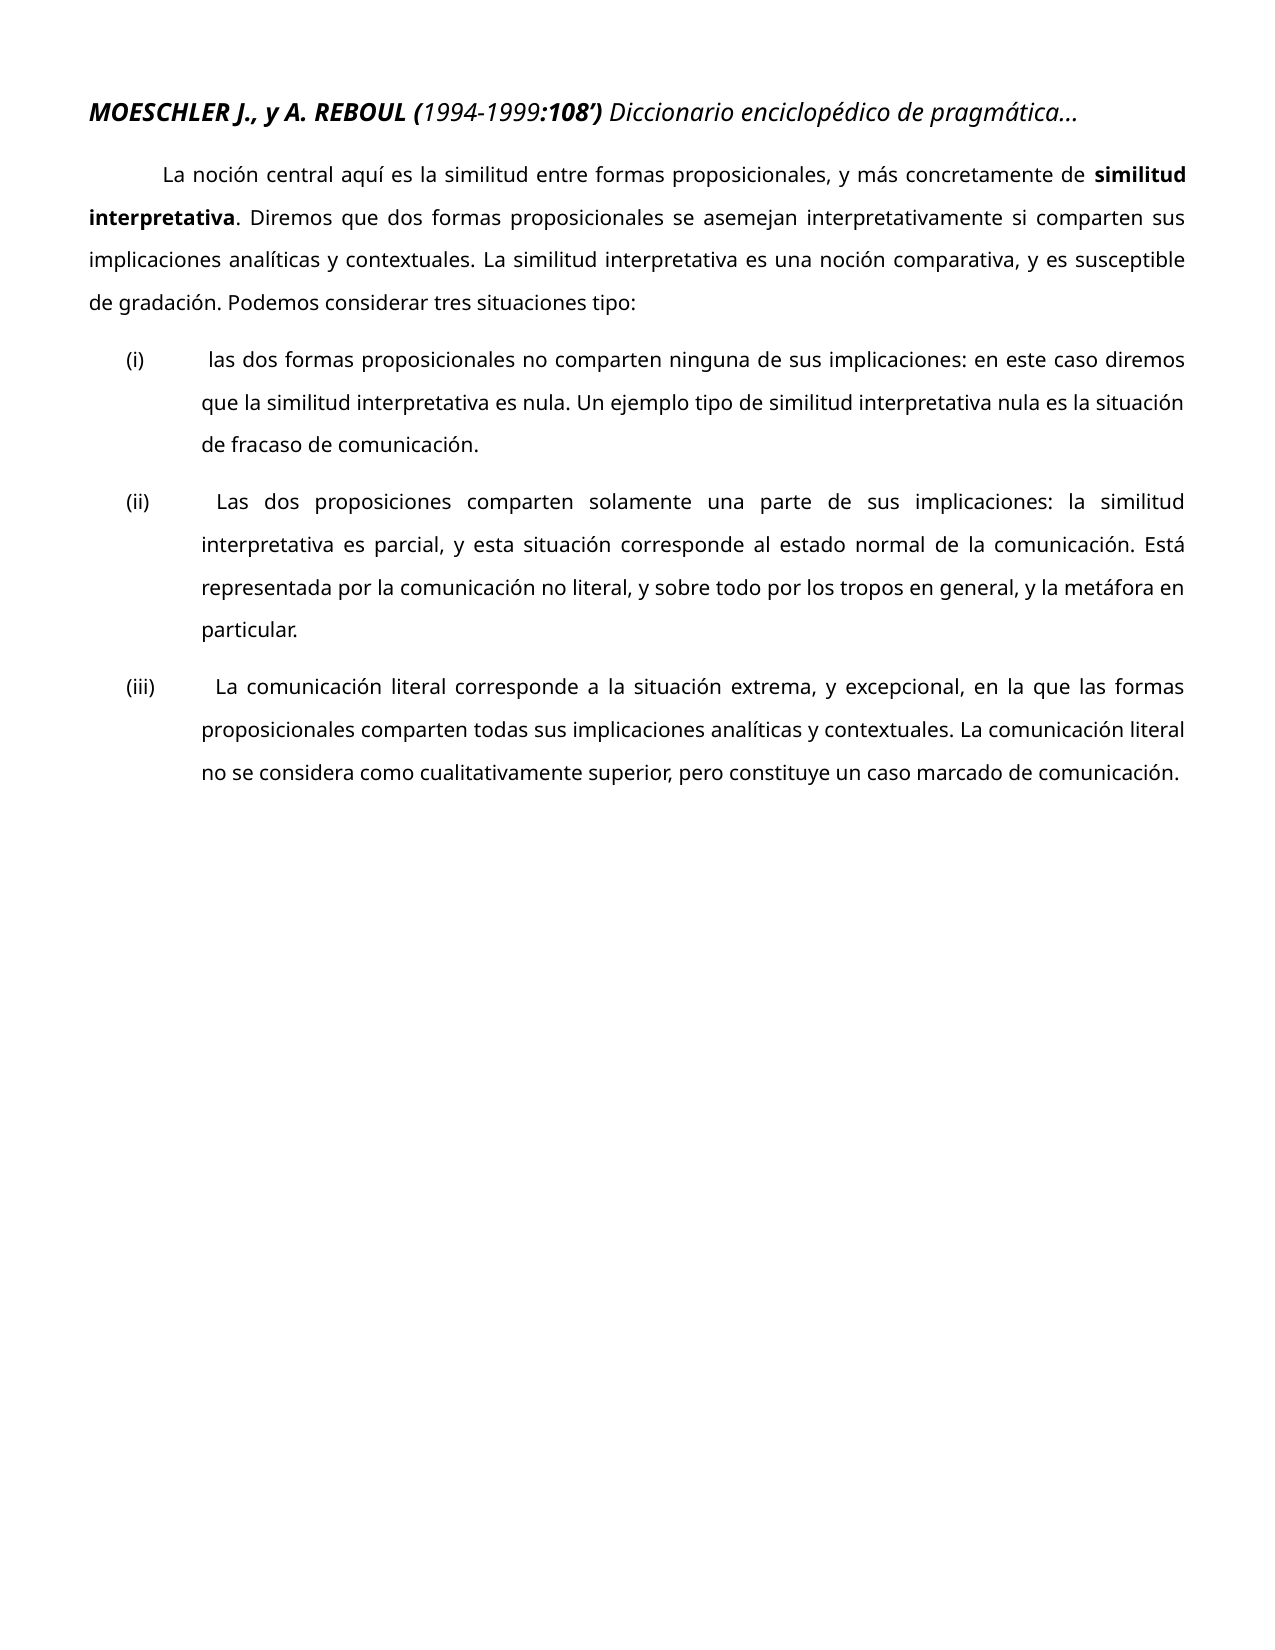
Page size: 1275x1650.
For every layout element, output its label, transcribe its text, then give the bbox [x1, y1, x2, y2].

text La noción central aquí es la similitud entre formas proposicionales, y más concretamente de similitud interpretativa. Diremos que dos formas proposicionales se asemejan interpretativamente si comparten sus implicaciones analíticas y contextuales. La similitud interpretativa es una noción comparativa, y es susceptible de gradación. Podemos considerar tres situaciones tipo: [88, 160, 1186, 316]
text (ii) Las dos proposiciones comparten solamente una parte de sus implicaciones: la similitud interpretativa es parcial, y esta situación corresponde al estado normal de la comunicación. Está representada por la comunicación no literal, y sobre todo por los tropos en general, y la metáfora en particular. [126, 487, 1186, 644]
text MOESCHLER J., y A. REBOUL (1994-1999:108’) Diccionario enciclopédico de pragmática... [88, 94, 1186, 128]
text (i) las dos formas proposicionales no comparten ninguna de sus implicaciones: en este caso diremos que la similitud interpretativa es nula. Un ejemplo tipo de similitud interpretativa nula es la situación de fracaso de comunicación. [126, 345, 1186, 459]
text (iii) La comunicación literal corresponde a la situación extrema, y excepcional, en la que las formas proposicionales comparten todas sus implicaciones analíticas y contextuales. La comunicación literal no se considera como cualitativamente superior, pero constituye un caso marcado de comunicación. [126, 672, 1186, 786]
